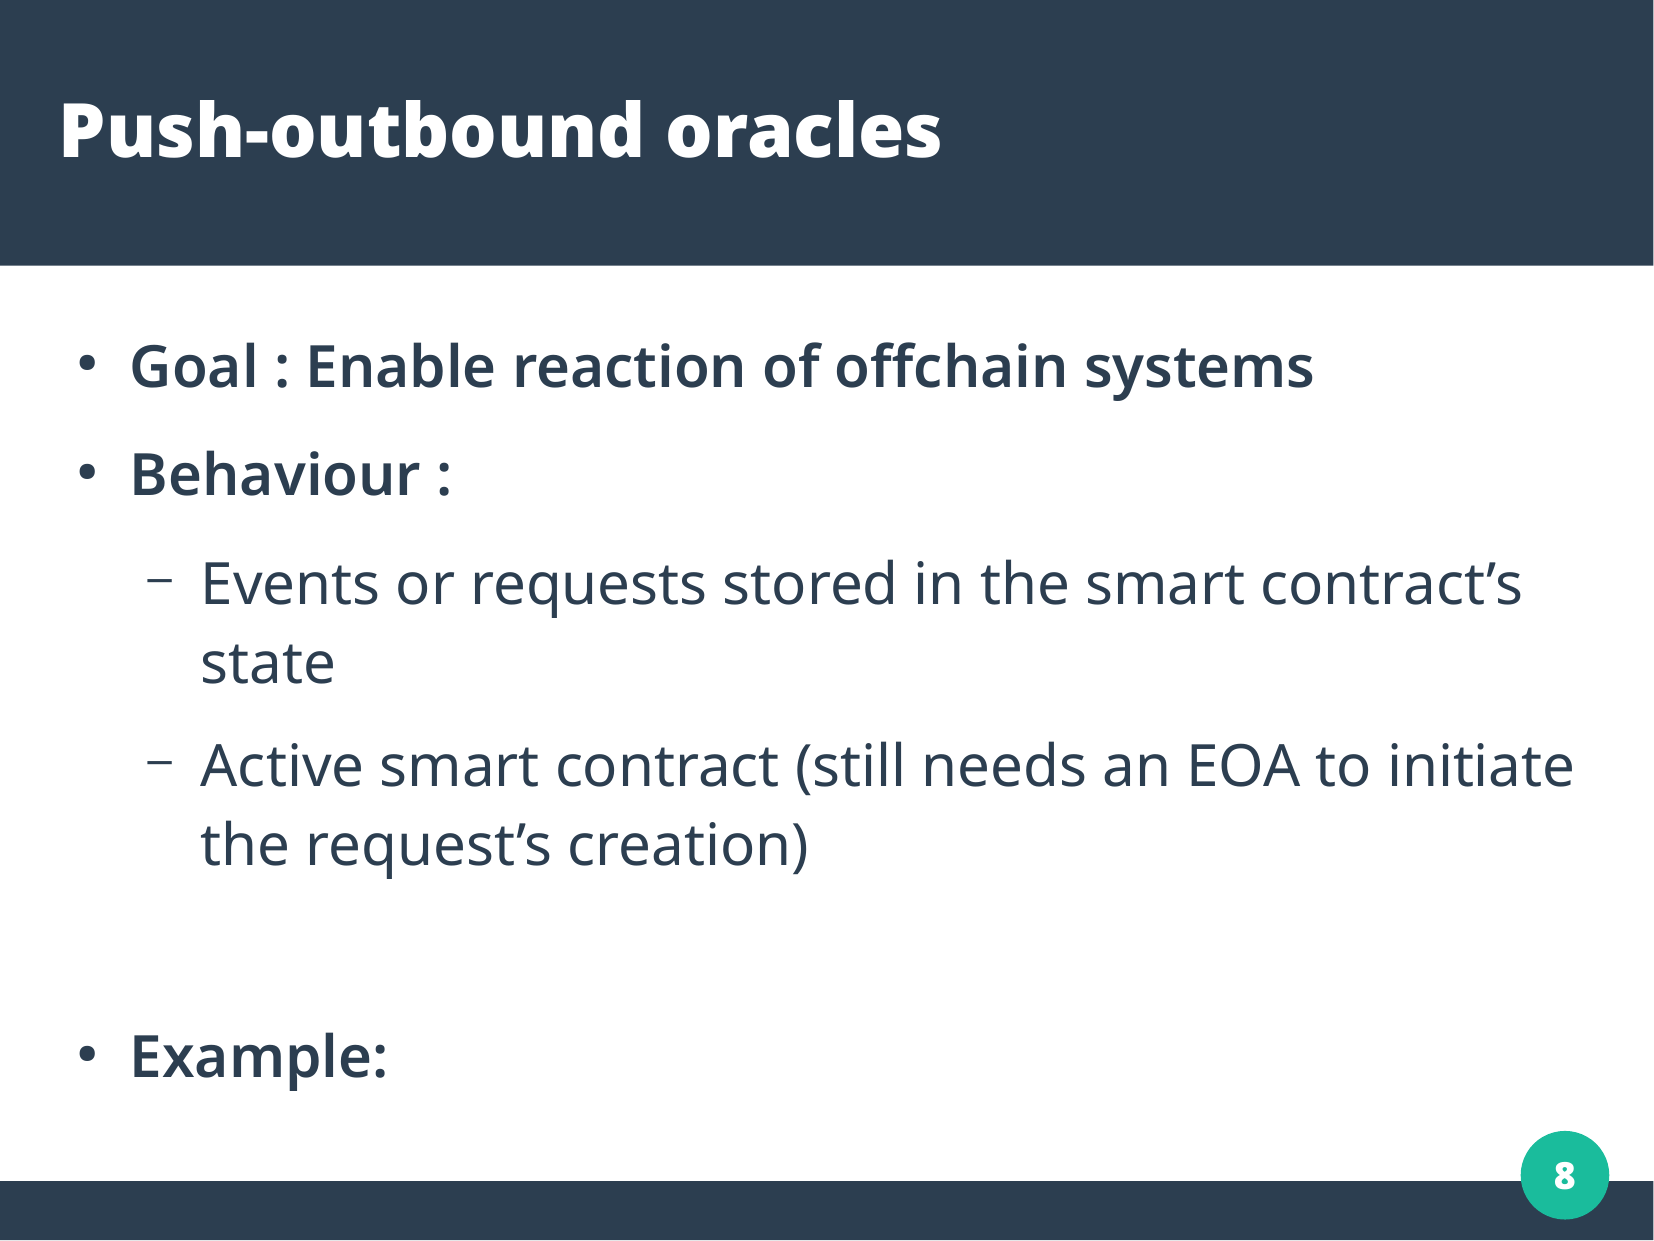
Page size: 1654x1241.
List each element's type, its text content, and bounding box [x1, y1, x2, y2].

title Push-outbound oracles [59, 49, 1595, 207]
list Goal : Enable reaction of offchain systems Behaviour : Events or requests stored in the smart contract’s state Active smart contract (still needs an EOA to initiate the request’s creation) Example: [59, 324, 1595, 1152]
